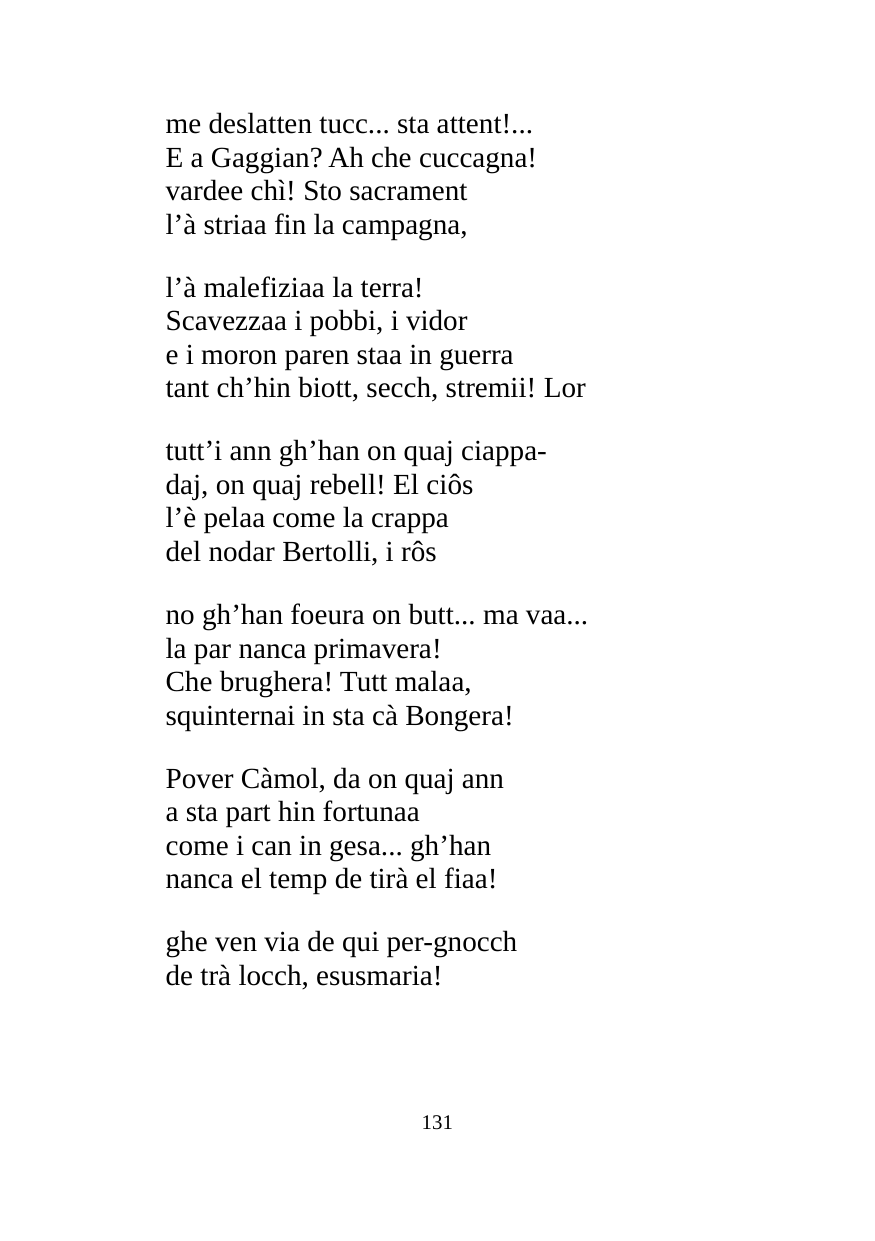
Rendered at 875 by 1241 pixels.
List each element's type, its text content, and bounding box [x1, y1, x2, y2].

text l’à malefiziaa la terra! Scavezzaa i pobbi, i vidor e i moron paren staa in guerra tant ch’hin biott, secch, stremii! Lor [165, 270, 768, 404]
text tutt’i ann gh’han on quaj ciappa- daj, on quaj rebell! El ciôs l’è pelaa come la crappa del nodar Bertolli, i rôs [165, 433, 768, 568]
text me deslatten tucc... sta attent!... E a Gaggian? Ah che cuccagna! vardee chì! Sto sacrament l’à striaa fin la campagna, [165, 106, 768, 240]
text no gh’han foeura on butt... ma vaa... la par nanca primavera! Che brughera! Tutt malaa, squinternai in sta cà Bongera! [165, 597, 768, 731]
text ghe ven via de qui per-gnocch de trà locch, esusmaria! [165, 924, 768, 992]
text Pover Càmol, da on quaj ann a sta part hin fortunaa come i can in gesa... gh’han nanca el temp de tirà el fiaa! [165, 761, 768, 895]
